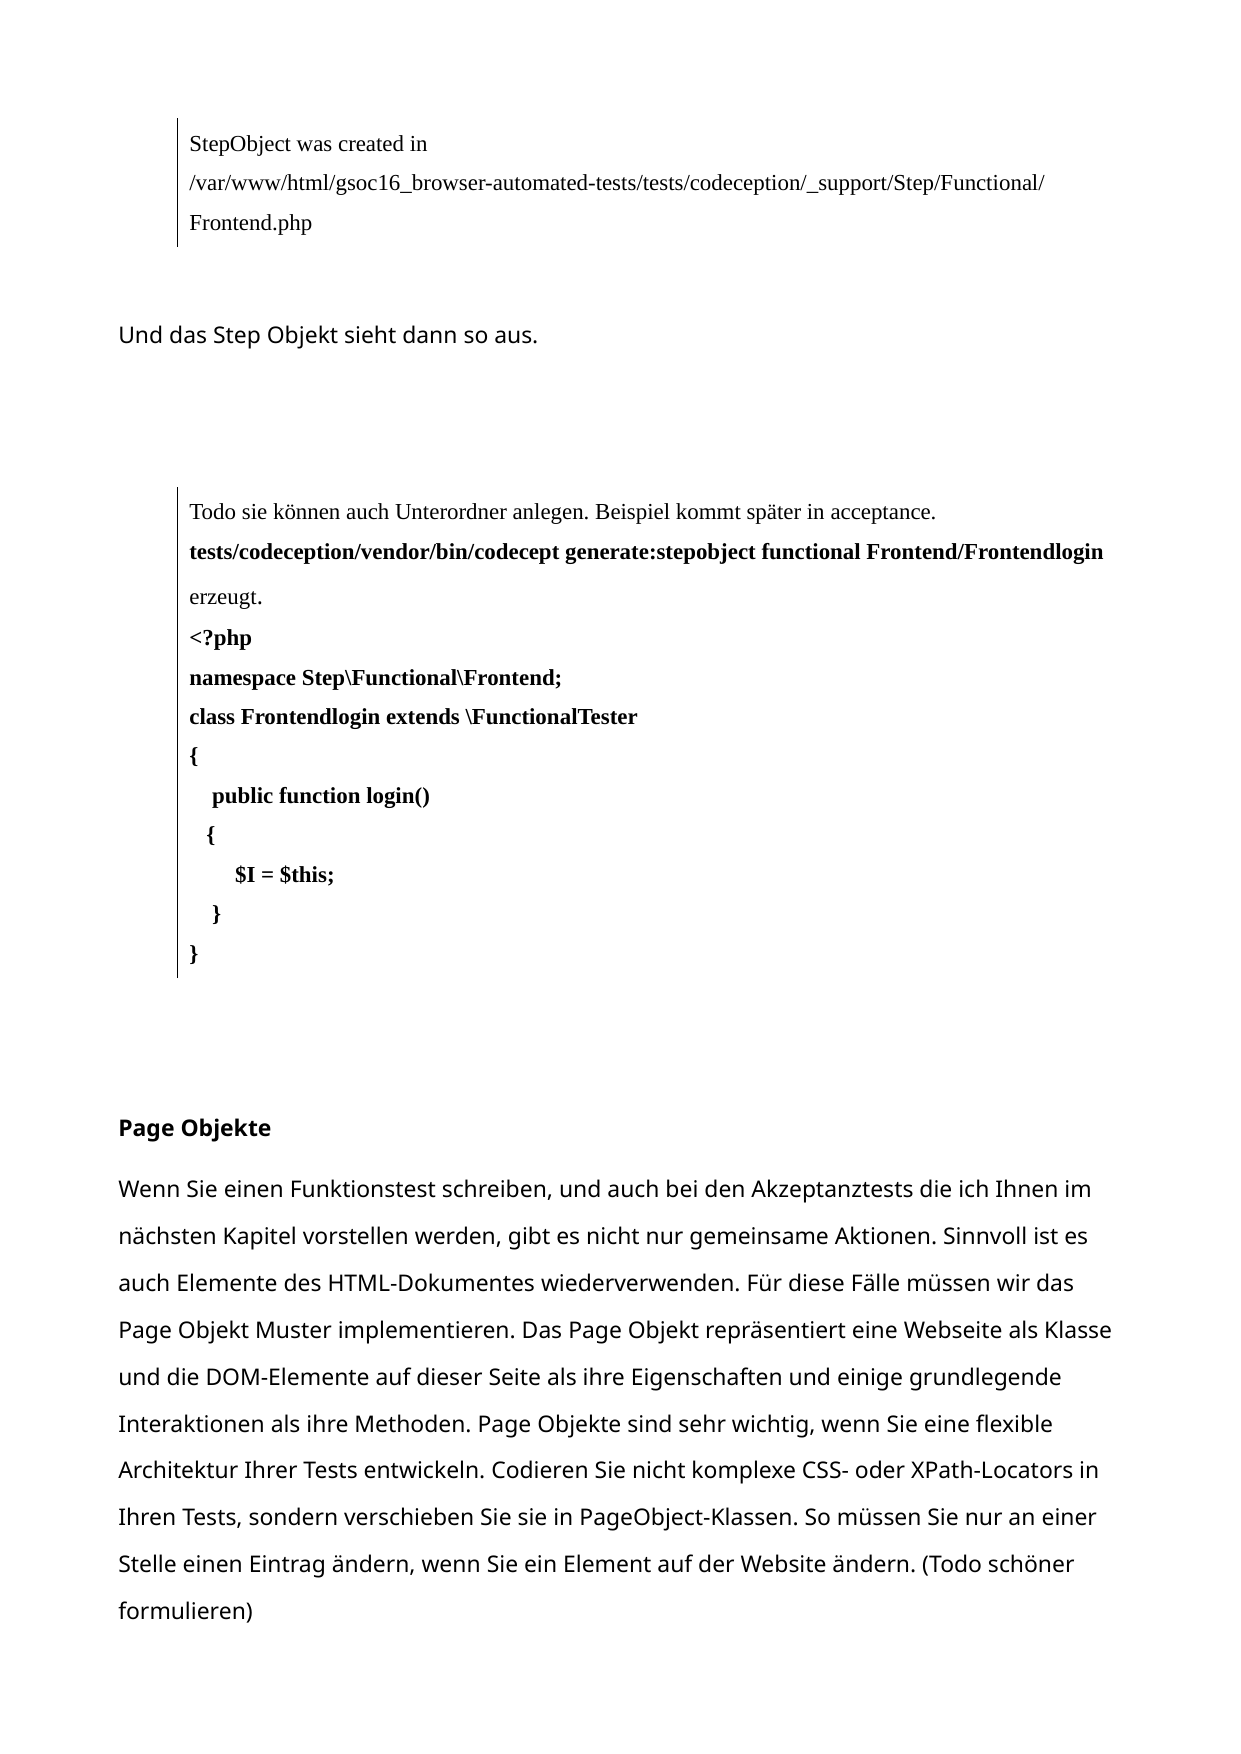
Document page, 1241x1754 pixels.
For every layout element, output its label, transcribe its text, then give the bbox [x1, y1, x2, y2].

text StepObject was created in /var/www/html/gsoc16_browser-automated-tests/tests/codeception/_support/Step/Functional/Frontend.php [178, 118, 1122, 247]
text Page Objekte [118, 1112, 1122, 1143]
text Und das Step Objekt sieht dann so aus. [118, 319, 1122, 350]
text Todo sie können auch Unterordner anlegen. Beispiel kommt später in acceptance. tests/codeception/vendor/bin/codecept generate:stepobject functional Frontend/Frontendlogin erzeugt. <?php namespace Step\Functional\Frontend; class Frontendlogin extends \FunctionalTester { public function login() { $I = $this; } } [178, 487, 1122, 978]
text Wenn Sie einen Funktionstest schreiben, und auch bei den Akzeptanztests die ich Ihnen im nächsten Kapitel vorstellen werden, gibt es nicht nur gemeinsame Aktionen. Sinnvoll ist es auch Elemente des HTML-Dokumentes wiederverwenden. Für diese Fälle müssen wir das Page Objekt Muster implementieren. Das Page Objekt repräsentiert eine Webseite als Klasse und die DOM-Elemente auf dieser Seite als ihre Eigenschaften und einige grundlegende Interaktionen als ihre Methoden. Page Objekte sind sehr wichtig, wenn Sie eine flexible Architektur Ihrer Tests entwickeln. Codieren Sie nicht komplexe CSS- oder XPath-Locators in Ihren Tests, sondern verschieben Sie sie in PageObject-Klassen. So müssen Sie nur an einer Stelle einen Eintrag ändern, wenn Sie ein Element auf der Website ändern. (Todo schöner formulieren) [118, 1173, 1122, 1626]
